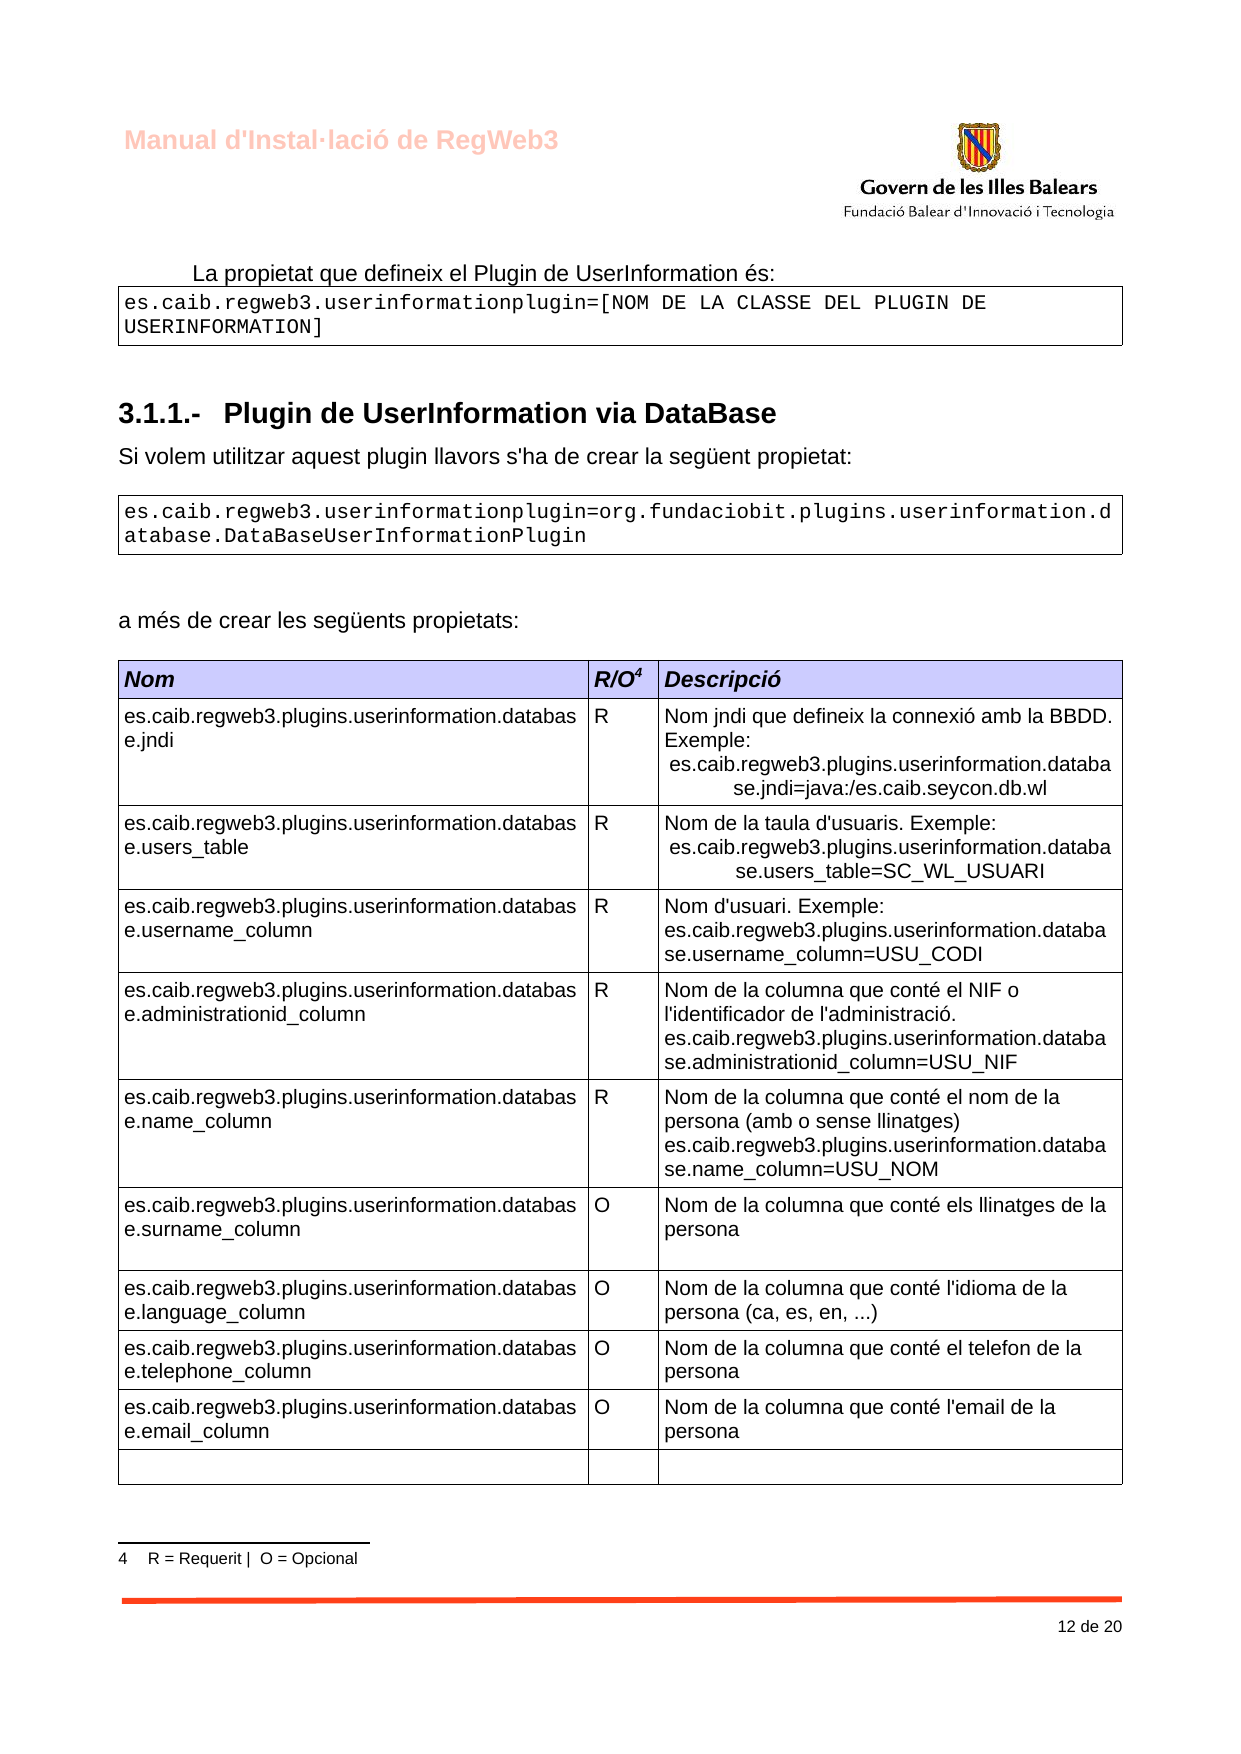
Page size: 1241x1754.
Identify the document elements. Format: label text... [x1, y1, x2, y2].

table_header Descripció [659, 661, 1122, 698]
table_cell Nom de la columna que conté l'idioma de la persona (ca, es, en, ...) [659, 1271, 1122, 1329]
table_cell R [589, 1080, 658, 1187]
table_cell Nom de la columna que conté el NIF o l'identificador de l'administració. es.caib.regweb3.plugins.userinformation.database.administrationid_column=USU_NIF [659, 973, 1122, 1079]
table_cell Nom jndi que defineix la connexió amb la BBDD. Exemple: es.caib.regweb3.plugins.userinformation.database.jndi=java:/es.caib.seycon.db.wl [659, 699, 1122, 805]
table_cell [659, 1450, 1122, 1484]
table_cell O [589, 1390, 658, 1448]
table_cell es.caib.regweb3.plugins.userinformation.database.users_table [119, 806, 588, 888]
picture [840, 123, 1117, 220]
table_cell es.caib.regweb3.plugins.userinformation.database.surname_column [119, 1188, 588, 1270]
text Si volem utilitzar aquest plugin llavors s'ha de crear la següent propietat: [118, 443, 1122, 469]
table_header R/O [589, 661, 658, 698]
table_cell R [589, 806, 658, 888]
table_cell Nom de la columna que conté l'email de la persona [659, 1390, 1122, 1448]
table_cell Nom de la columna que conté els llinatges de la persona [659, 1188, 1122, 1270]
table_cell es.caib.regweb3.plugins.userinformation.database.username_column [119, 890, 588, 972]
table_cell O [589, 1271, 658, 1329]
table_header es.caib.regweb3.userinformationplugin=[NOM DE LA CLASSE DEL PLUGIN DE USERINFORMATION] [119, 287, 1122, 345]
table_cell es.caib.regweb3.plugins.userinformation.database.email_column [119, 1390, 588, 1448]
table_cell es.caib.regweb3.plugins.userinformation.database.administrationid_column [119, 973, 588, 1079]
table_cell es.caib.regweb3.plugins.userinformation.database.name_column [119, 1080, 588, 1187]
table_cell es.caib.regweb3.plugins.userinformation.database.jndi [119, 699, 588, 805]
table_cell O [589, 1331, 658, 1389]
table_cell [589, 1450, 658, 1484]
text La propietat que defineix el Plugin de UserInformation és: [118, 260, 1122, 286]
table_cell R [589, 973, 658, 1079]
table_header es.caib.regweb3.userinformationplugin=org.fundaciobit.plugins.userinformation.database.DataBaseUserInformationPlugin [119, 496, 1122, 554]
table_cell Nom de la columna que conté el nom de la persona (amb o sense llinatges) es.caib.regweb3.plugins.userinformation.database.name_column=USU_NOM [659, 1080, 1122, 1187]
table_cell [119, 1450, 588, 1484]
subtitle Plugin de UserInformation via DataBase [118, 397, 1122, 430]
table_cell es.caib.regweb3.plugins.userinformation.database.language_column [119, 1271, 588, 1329]
table_cell R [589, 890, 658, 972]
text a més de crear les següents propietats: [118, 607, 1122, 633]
table_cell R [589, 699, 658, 805]
table_cell O [589, 1188, 658, 1270]
table_cell Nom de la columna que conté el telefon de la persona [659, 1331, 1122, 1389]
table_cell Nom d'usuari. Exemple: es.caib.regweb3.plugins.userinformation.database.username_column=USU_CODI [659, 890, 1122, 972]
table_cell es.caib.regweb3.plugins.userinformation.database.telephone_column [119, 1331, 588, 1389]
table_cell Nom de la taula d'usuaris. Exemple: es.caib.regweb3.plugins.userinformation.database.users_table=SC_WL_USUARI [659, 806, 1122, 888]
table_header Nom [119, 661, 588, 698]
